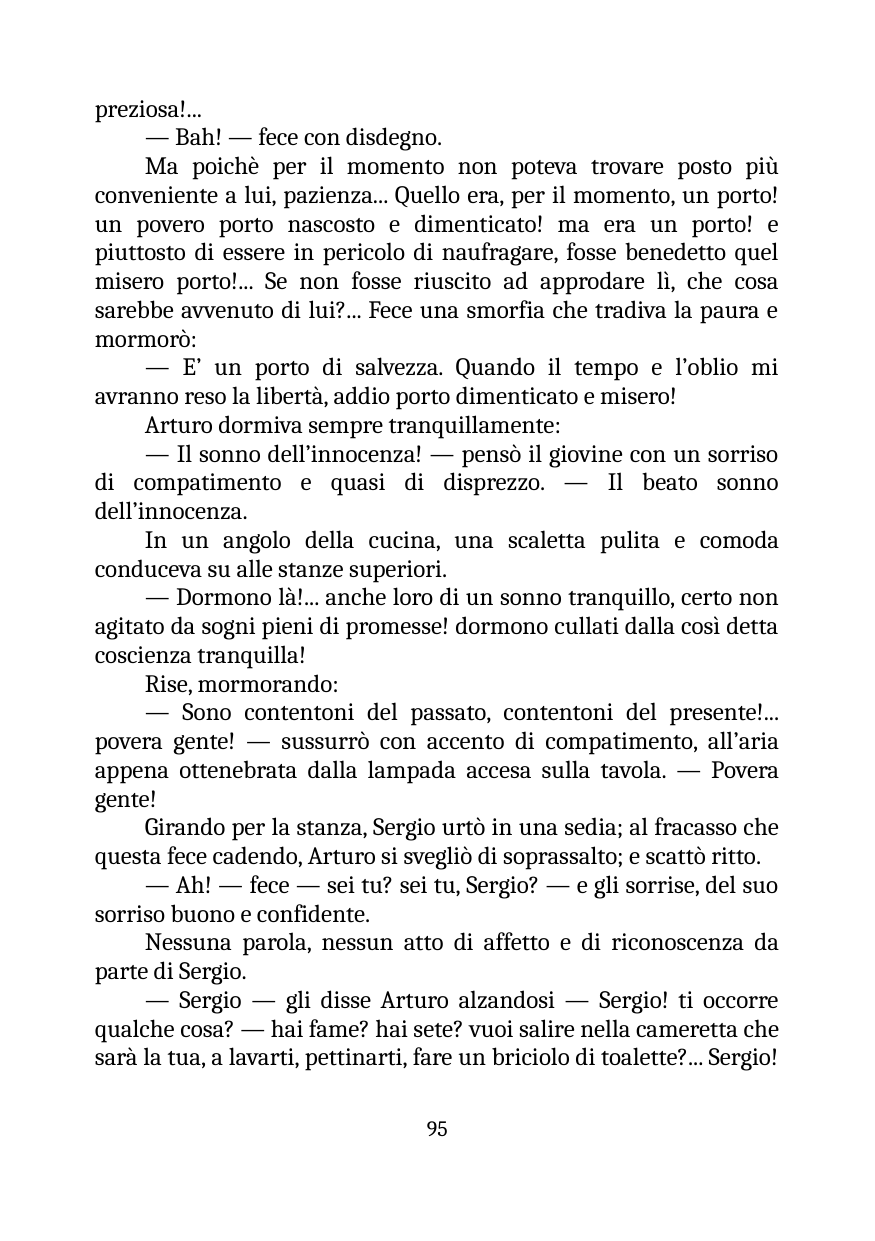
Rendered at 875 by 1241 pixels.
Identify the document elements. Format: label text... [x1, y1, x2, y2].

text preziosa!... [94, 94, 779, 123]
text — Bah! — fece con disdegno. [94, 123, 779, 152]
text Rise, mormorando: [94, 669, 779, 698]
text Ma poichè per il momento non poteva trovare posto più conveniente a lui, pazienza... Quello era, per il momento, un porto! un povero porto nascosto e dimenticato! ma era un porto! e piuttosto di essere in pericolo di naufragare, fosse benedetto quel misero porto!... Se non fosse riuscito ad approdare lì, che cosa sarebbe avvenuto di lui?... Fece una smorfia che tradiva la paura e mormorò: [94, 152, 779, 353]
text — Sono contentoni del passato, contentoni del presente!... povera gente! — sussurrò con accento di compatimento, all’aria appena ottenebrata dalla lampada accesa sulla tavola. — Povera gente! [94, 698, 779, 813]
text In un angolo della cucina, una scaletta pulita e comoda conduceva su alle stanze superiori. [94, 526, 779, 583]
text — Ah! — fece — sei tu? sei tu, Sergio? — e gli sorrise, del suo sorriso buono e confidente. [94, 871, 779, 928]
text — Dormono là!... anche loro di un sonno tranquillo, certo non agitato da sogni pieni di promesse! dormono cullati dalla così detta coscienza tranquilla! [94, 583, 779, 669]
text — Il sonno dell’innocenza! — pensò il giovine con un sorriso di compatimento e quasi di disprezzo. — Il beato sonno dell’innocenza. [94, 439, 779, 526]
text Nessuna parola, nessun atto di affetto e di riconoscenza da parte di Sergio. [94, 928, 779, 986]
text — Sergio — gli disse Arturo alzandosi — Sergio! ti occorre qualche cosa? — hai fame? hai sete? vuoi salire nella cameretta che sarà la tua, a lavarti, pettinarti, fare un briciolo di toalette?... Sergio! [94, 986, 779, 1072]
text Arturo dormiva sempre tranquillamente: [94, 411, 779, 439]
text — E’ un porto di salvezza. Quando il tempo e l’oblio mi avranno reso la libertà, addio porto dimenticato e misero! [94, 353, 779, 411]
text Girando per la stanza, Sergio urtò in una sedia; al fracasso che questa fece cadendo, Arturo si svegliò di soprassalto; e scattò ritto. [94, 813, 779, 871]
